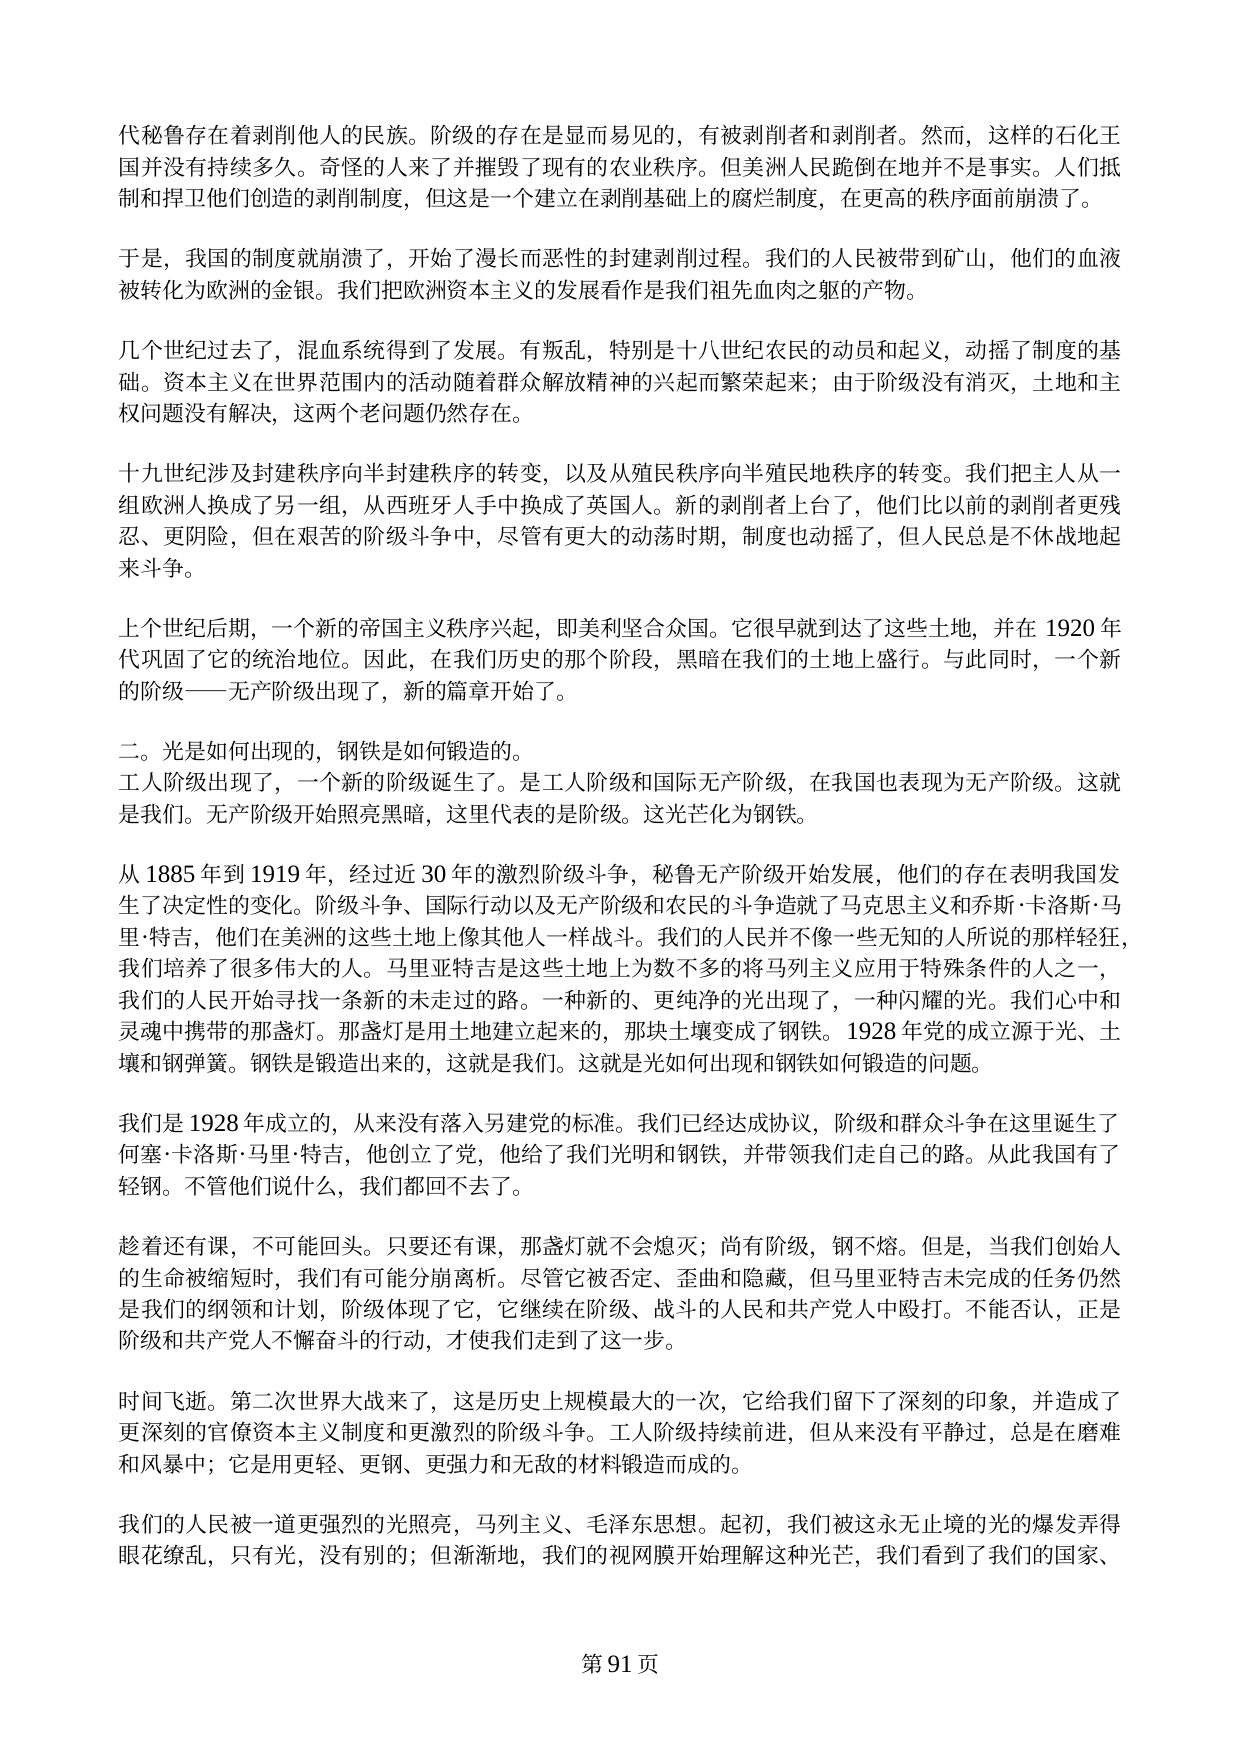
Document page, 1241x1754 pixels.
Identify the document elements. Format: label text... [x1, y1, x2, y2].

text 从1885年到1919年，经过近30年的激烈阶级斗争，秘鲁无产阶级开始发展，他们的存在表明我国发生了决定性的变化。阶级斗争、国际行动以及无产阶级和农民的斗争造就了马克思主义和乔斯·卡洛斯·马里·特吉，他们在美洲的这些土地上像其他人一样战斗。我们的人民并不像一些无知的人所说的那样轻狂，我们培养了很多伟大的人。马里亚特吉是这些土地上为数不多的将马列主义应用于特殊条件的人之一，我们的人民开始寻找一条新的未走过的路。一种新的、更纯净的光出现了，一种闪耀的光。我们心中和灵魂中携带的那盏灯。那盏灯是用土地建立起来的，那块土壤变成了钢铁。1928年党的成立源于光、土壤和钢弹簧。钢铁是锻造出来的，这就是我们。这就是光如何出现和钢铁如何锻造的问题。 [118, 857, 1122, 1077]
text 工人阶级出现了，一个新的阶级诞生了。是工人阶级和国际无产阶级，在我国也表现为无产阶级。这就是我们。无产阶级开始照亮黑暗，这里代表的是阶级。这光芒化为钢铁。 [118, 766, 1122, 828]
text 代秘鲁存在着剥削他人的民族。阶级的存在是显而易见的，有被剥削者和剥削者。然而，这样的石化王国并没有持续多久。奇怪的人来了并摧毁了现有的农业秩序。但美洲人民跪倒在地并不是事实。人们抵制和捍卫他们创造的剥削制度，但这是一个建立在剥削基础上的腐烂制度，在更高的秩序面前崩溃了。 [118, 118, 1122, 213]
text 我们是1928年成立的，从来没有落入另建党的标准。我们已经达成协议，阶级和群众斗争在这里诞生了何塞·卡洛斯·马里·特吉，他创立了党，他给了我们光明和钢铁，并带领我们走自己的路。从此我国有了轻钢。不管他们说什么，我们都回不去了。 [118, 1106, 1122, 1201]
text 十九世纪涉及封建秩序向半封建秩序的转变，以及从殖民秩序向半殖民地秩序的转变。我们把主人从一组欧洲人换成了另一组，从西班牙人手中换成了英国人。新的剥削者上台了，他们比以前的剥削者更残忍、更阴险，但在艰苦的阶级斗争中，尽管有更大的动荡时期，制度也动摇了，但人民总是不休战地起来斗争。 [118, 456, 1122, 582]
text 二。光是如何出现的，钢铁是如何锻造的。 [118, 734, 1122, 766]
text 于是，我国的制度就崩溃了，开始了漫长而恶性的封建剥削过程。我们的人民被带到矿山，他们的血液被转化为欧洲的金银。我们把欧洲资本主义的发展看作是我们祖先血肉之躯的产物。 [118, 242, 1122, 304]
text 几个世纪过去了，混血系统得到了发展。有叛乱，特别是十八世纪农民的动员和起义，动摇了制度的基础。资本主义在世界范围内的活动随着群众解放精神的兴起而繁荣起来；由于阶级没有消灭，土地和主权问题没有解决，这两个老问题仍然存在。 [118, 333, 1122, 428]
text 上个世纪后期，一个新的帝国主义秩序兴起，即美利坚合众国。它很早就到达了这些土地，并在1920年代巩固了它的统治地位。因此，在我们历史的那个阶段，黑暗在我们的土地上盛行。与此同时，一个新的阶级——无产阶级出现了，新的篇章开始了。 [118, 611, 1122, 705]
text 时间飞逝。第二次世界大战来了，这是历史上规模最大的一次，它给我们留下了深刻的印象，并造成了更深刻的官僚资本主义制度和更激烈的阶级斗争。工人阶级持续前进，但从来没有平静过，总是在磨难和风暴中；它是用更轻、更钢、更强力和无敌的材料锻造而成的。 [118, 1384, 1122, 1478]
text 我们的人民被一道更强烈的光照亮，马列主义、毛泽东思想。起初，我们被这永无止境的光的爆发弄得眼花缭乱，只有光，没有别的；但渐渐地，我们的视网膜开始理解这种光芒，我们看到了我们的国家、 [118, 1507, 1122, 1570]
text 趁着还有课，不可能回头。只要还有课，那盏灯就不会熄灭；尚有阶级，钢不熔。但是，当我们创始人的生命被缩短时，我们有可能分崩离析。尽管它被否定、歪曲和隐藏，但马里亚特吉未完成的任务仍然是我们的纲领和计划，阶级体现了它，它继续在阶级、战斗的人民和共产党人中殴打。不能否认，正是阶级和共产党人不懈奋斗的行动，才使我们走到了这一步。 [118, 1229, 1122, 1355]
